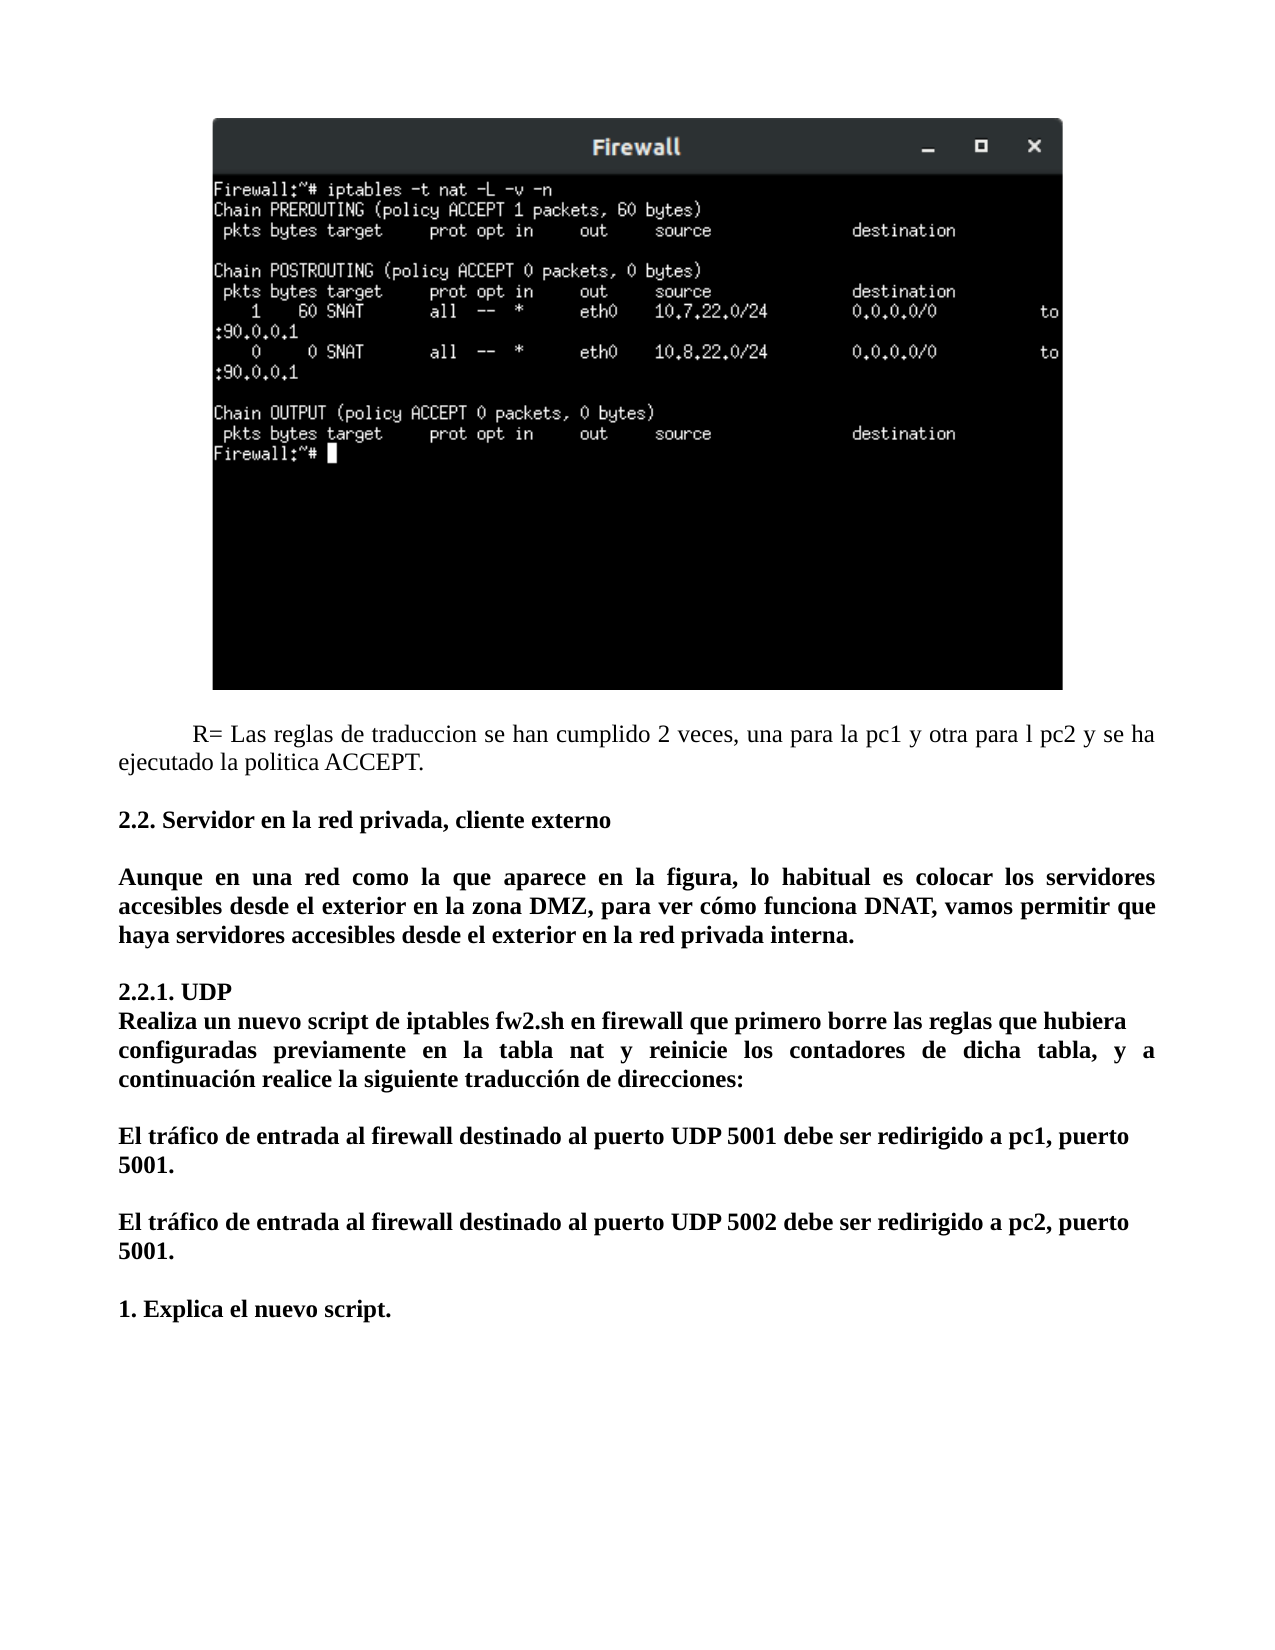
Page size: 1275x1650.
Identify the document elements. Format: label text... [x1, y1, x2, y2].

picture [212, 118, 1063, 690]
text El tráfico de entrada al firewall destinado al puerto UDP 5001 debe ser redirigido a pc1, puerto [118, 1121, 1157, 1150]
text 5001. [118, 1150, 1157, 1179]
text 2.2.1. UDP [118, 977, 1157, 1006]
text Realiza un nuevo script de iptables fw2.sh en firewall que primero borre las reglas que hubiera [118, 1006, 1157, 1035]
text El tráfico de entrada al firewall destinado al puerto UDP 5002 debe ser redirigido a pc2, puerto [118, 1207, 1157, 1236]
text 2.2. Servidor en la red privada, cliente externo [118, 805, 1157, 834]
text 5001. [118, 1236, 1157, 1265]
text Aunque en una red como la que aparece en la figura, lo habitual es colocar los servidores accesibles desde el exterior en la zona DMZ, para ver cómo funciona DNAT, vamos permitir que haya servidores accesibles desde el exterior en la red privada interna. [118, 862, 1157, 949]
text 1. Explica el nuevo script. [118, 1294, 1157, 1322]
text R= Las reglas de traduccion se han cumplido 2 veces, una para la pc1 y otra para l pc2 y se ha ejecutado la politica ACCEPT. [118, 719, 1157, 776]
text configuradas previamente en la tabla nat y reinicie los contadores de dicha tabla, y a continuación realice la siguiente traducción de direcciones: [118, 1035, 1157, 1092]
